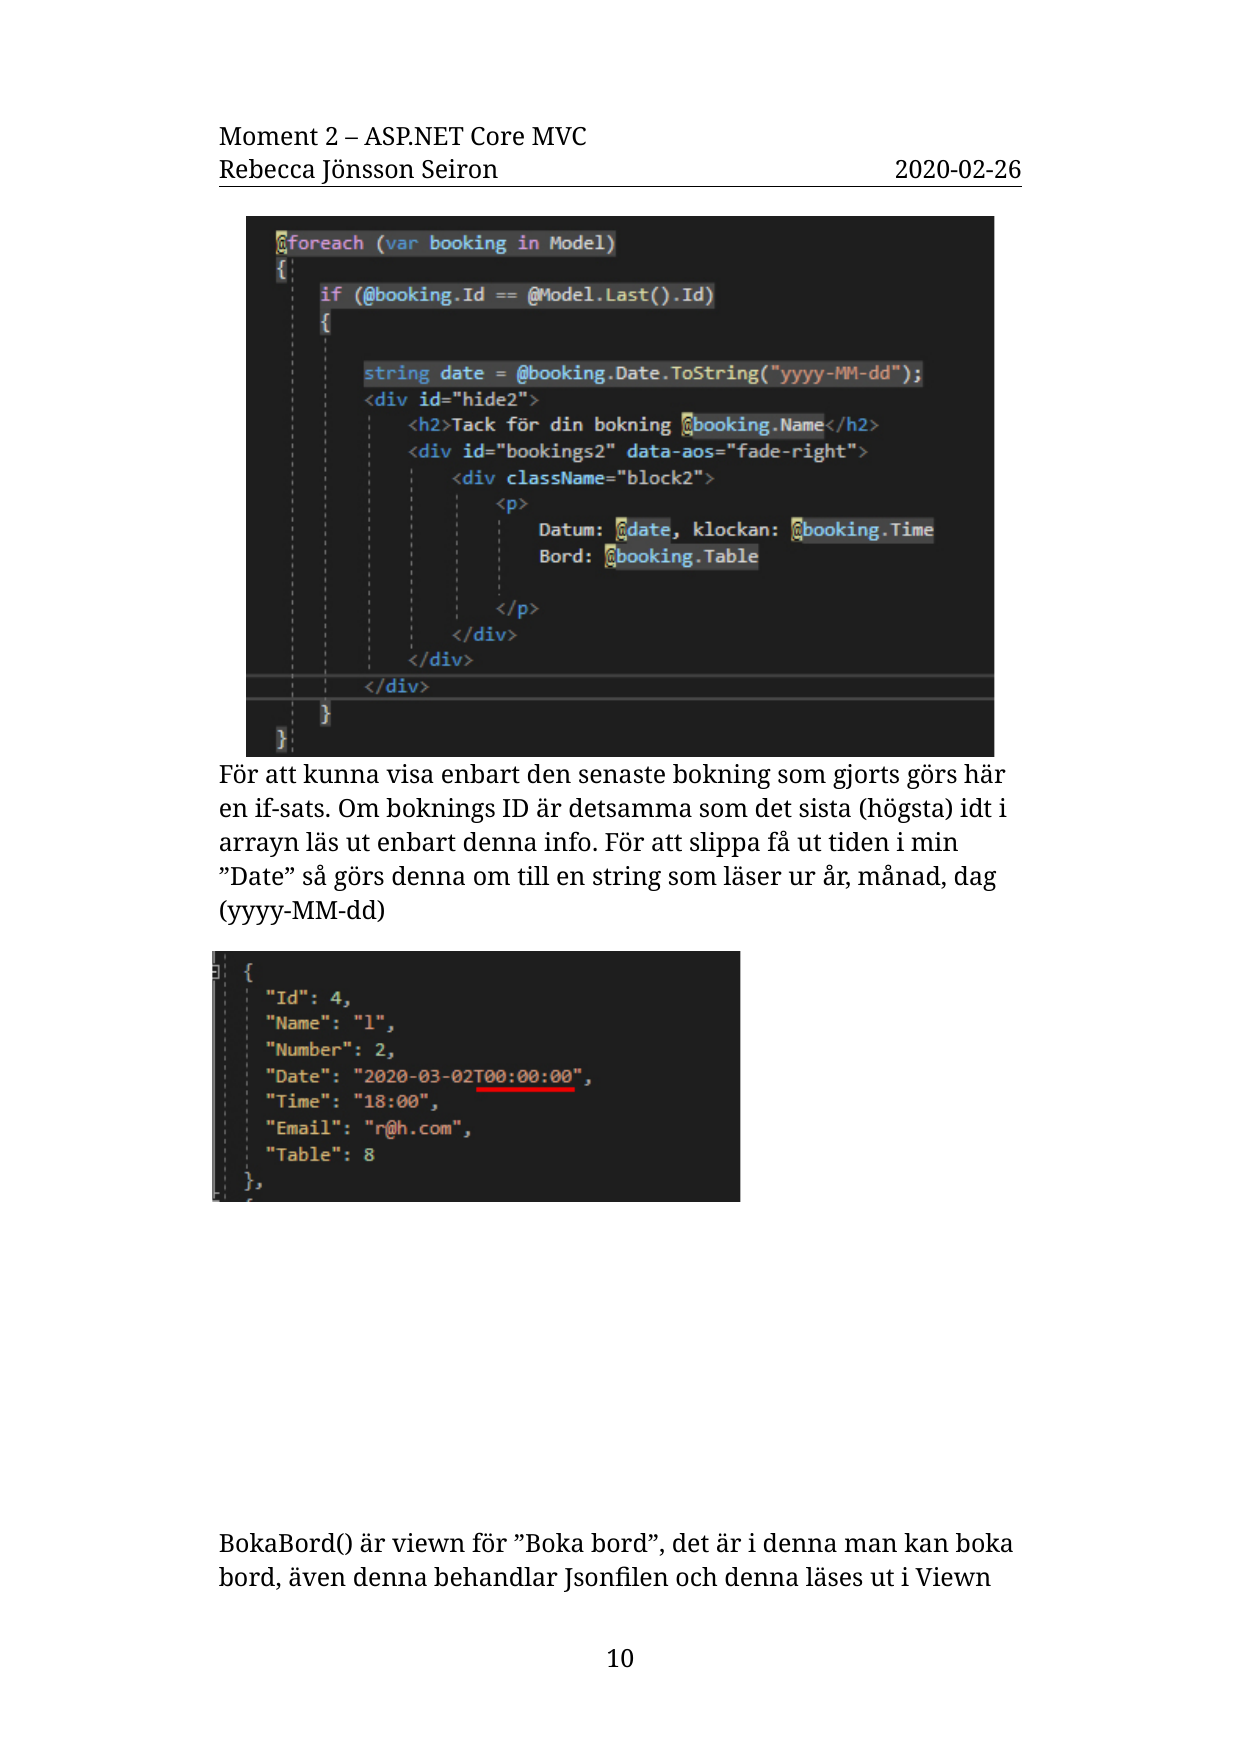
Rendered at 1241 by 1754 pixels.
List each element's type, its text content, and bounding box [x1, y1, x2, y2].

picture [212, 951, 741, 1202]
picture [246, 216, 995, 757]
text För att kunna visa enbart den senaste bokning som gjorts görs här en if-sats. Om boknings ID är detsamma som det sista (högsta) idt i arrayn läs ut enbart denna info. För att slippa få ut tiden i min ”Date” så görs denna om till en string som läser ur år, månad, dag (yyyy-MM-dd) [218, 757, 1022, 927]
text BokaBord() är viewn för ”Boka bord”, det är i denna man kan boka bord, även denna behandlar Jsonfilen och denna läses ut i Viewn [218, 1526, 1022, 1594]
